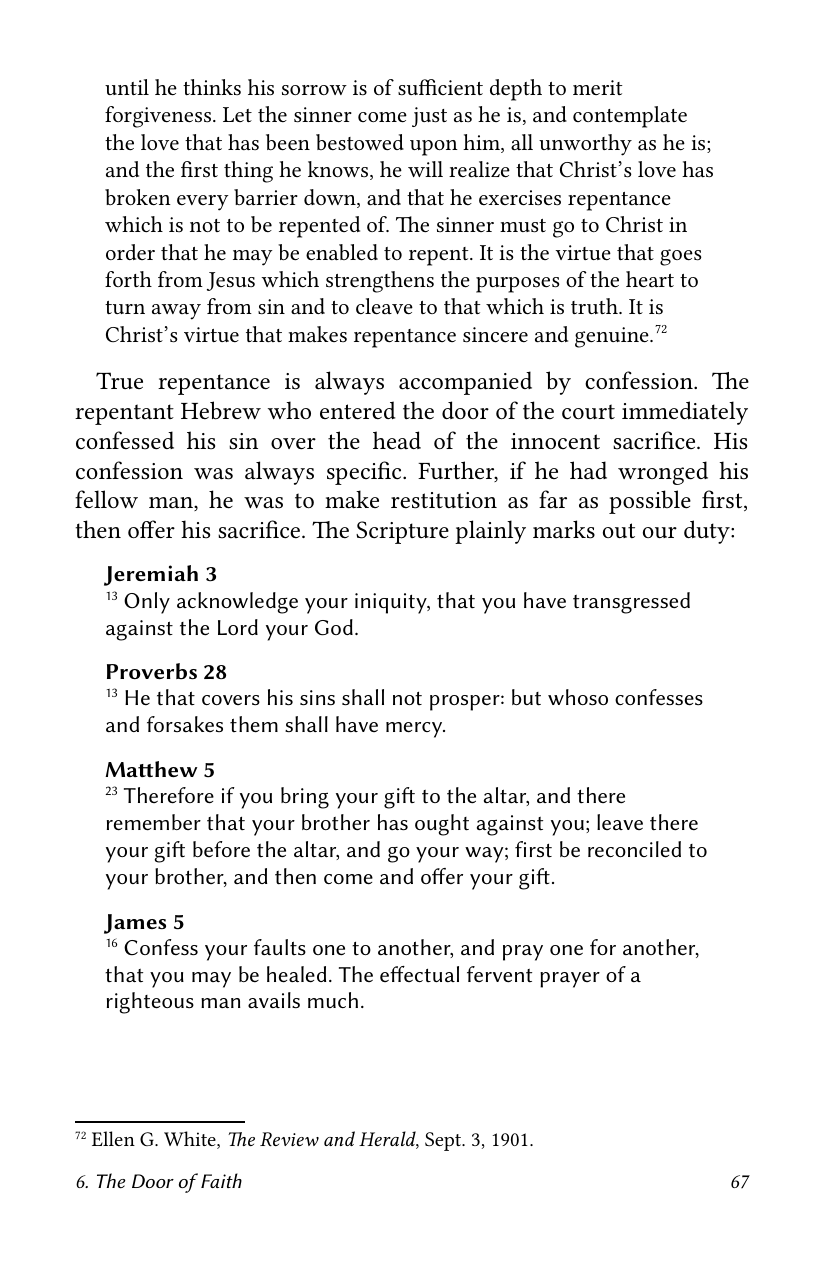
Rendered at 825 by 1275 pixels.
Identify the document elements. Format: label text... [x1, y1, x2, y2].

text James 5 [105, 908, 750, 935]
text Matthew 5 [105, 757, 750, 783]
text 13 He that covers his sins shall not prosper: but whoso confesses and forsakes them shall have mercy. [105, 685, 720, 738]
text 16 Confess your faults one to another, and pray one for another, that you may be healed. The effectual fervent prayer of a righteous man avails much. [105, 935, 720, 1014]
text 13 Only acknowledge your iniquity, that you have transgressed against the Lord your God. [105, 587, 720, 641]
text Jeremiah 3 [105, 561, 750, 587]
text True repentance is always accompanied by confession. The repentant Hebrew who entered the door of the court immediately confessed his sin over the head of the innocent sacrifice. His confession was always specific. Further, if he had wronged his fellow man, he was to make restitution as far as possible first, then offer his sacrifice. The Scripture plainly marks out our duty: [75, 367, 750, 545]
text until he thinks his sorrow is of sufficient depth to merit forgiveness. Let the sinner come just as he is, and contemplate the love that has been bestowed upon him, all unworthy as he is; and the first thing he knows, he will realize that Christ’s love has broken every barrier down, and that he exercises repentance which is not to be repented of. The sinner must go to Christ in order that he may be enabled to repent. It is the virtue that goes forth from Jesus which strengthens the purposes of the heart to turn away from sin and to cleave to that which is truth. It is Christ’s virtue that makes repentance sincere and genuine. [105, 75, 720, 348]
text Ellen G. White, The Review and Herald, Sept. 3, 1901. [75, 1128, 750, 1152]
text 23 Therefore if you bring your gift to the altar, and there remember that your brother has ought against you; leave there your gift before the altar, and go your way; first be reconciled to your brother, and then come and offer your gift. [105, 783, 720, 890]
text Proverbs 28 [105, 659, 750, 685]
